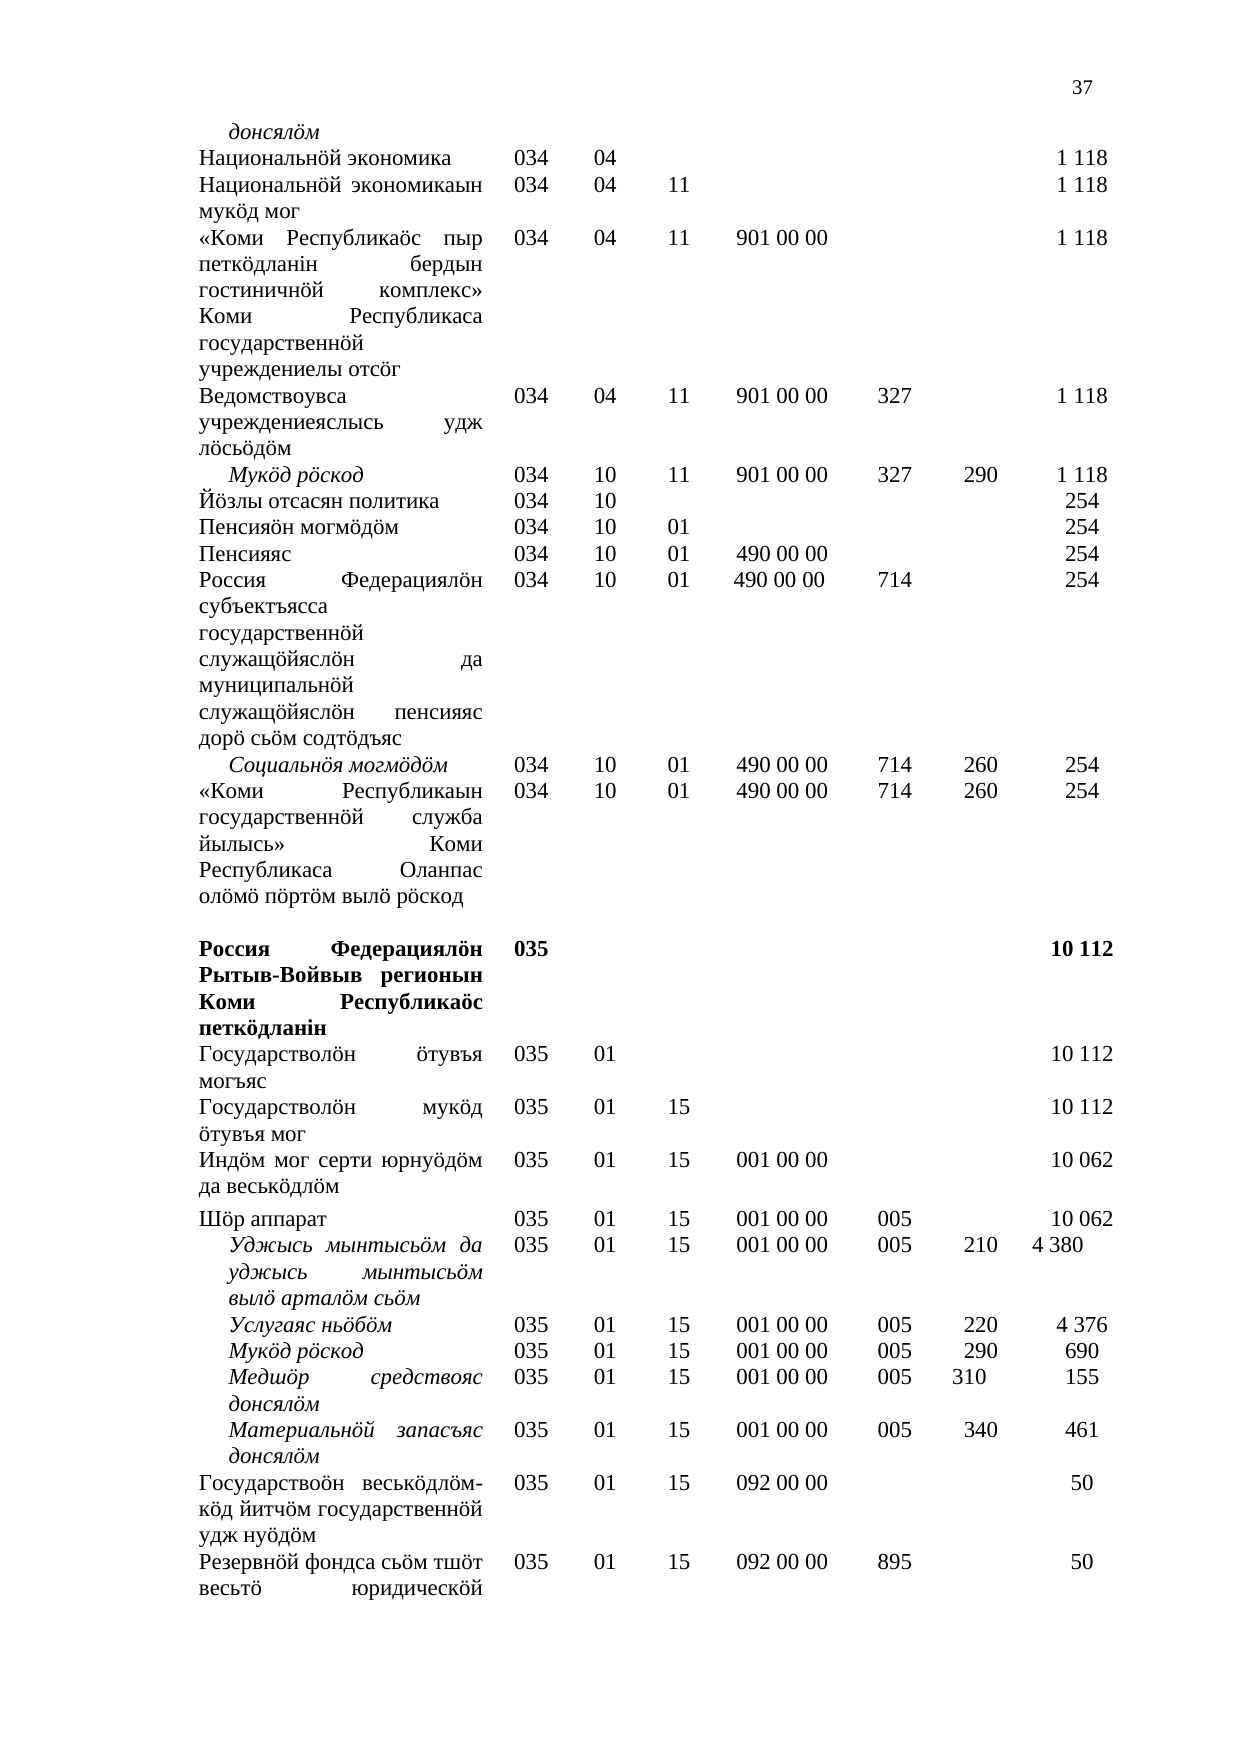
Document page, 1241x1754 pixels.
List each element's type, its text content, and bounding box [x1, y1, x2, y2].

table_cell [849, 118, 941, 144]
table_cell 11 [642, 171, 716, 223]
table_cell 01 [568, 1093, 642, 1146]
table_cell 15 [642, 1205, 716, 1232]
table_cell 10 [568, 777, 642, 935]
table_cell 4 376 [1021, 1311, 1143, 1337]
table_cell [941, 1205, 1021, 1232]
table_cell [716, 1041, 848, 1093]
table_cell 01 [642, 777, 716, 935]
table_cell 034 [494, 777, 568, 935]
table_cell 001 00 00 [716, 1232, 848, 1311]
table_cell «Коми Республикаын государственнöй служба йылысь» Коми Республикаса Оланпас олöмö пöртöм вылö рöскод [188, 777, 494, 935]
table_cell [716, 514, 848, 540]
table_cell [1143, 224, 1193, 382]
table_cell 4 380 [1021, 1232, 1143, 1311]
table_cell 034 [494, 487, 568, 513]
table_cell 034 [494, 540, 568, 566]
table_cell 01 [568, 1311, 642, 1337]
table_cell [849, 1093, 941, 1146]
table_cell [1143, 1232, 1193, 1311]
table_cell 01 [568, 1205, 642, 1232]
table_cell 714 [849, 566, 941, 751]
table_cell 092 00 00 [716, 1469, 848, 1548]
table_cell 210 [941, 1232, 1021, 1311]
table_cell 10 [568, 514, 642, 540]
table_cell [1143, 751, 1193, 777]
table_cell [1143, 935, 1193, 1041]
table_cell 15 [642, 1337, 716, 1363]
table_cell 001 00 00 [716, 1337, 848, 1363]
table_cell 005 [849, 1363, 941, 1416]
table_cell 490 00 00 [716, 777, 848, 935]
table_cell 035 [494, 1363, 568, 1416]
table_cell [642, 118, 716, 144]
table_cell «Коми Республикаöс пыр петкöдланiн бердын гостиничнöй комплекс» Коми Республикаса государственнöй учреждениелы отсöг [188, 224, 494, 382]
table_cell 1 118 [1021, 145, 1143, 171]
table_cell 001 00 00 [716, 1205, 848, 1232]
table_cell 11 [642, 224, 716, 382]
table_cell 01 [642, 540, 716, 566]
table_cell [941, 224, 1021, 382]
table_cell 461 [1021, 1416, 1143, 1469]
table_cell 035 [494, 935, 568, 1041]
table_cell 340 [941, 1416, 1021, 1469]
table_cell 01 [568, 1363, 642, 1416]
table_cell [941, 1469, 1021, 1548]
table_cell [1143, 1548, 1193, 1601]
table_cell 01 [568, 1337, 642, 1363]
table_cell [716, 118, 848, 144]
table_cell 254 [1021, 514, 1143, 540]
table_cell [849, 1469, 941, 1548]
table_cell [1143, 514, 1193, 540]
table_cell 001 00 00 [716, 1146, 848, 1205]
table_cell 901 00 00 [716, 461, 848, 487]
table_cell 254 [1021, 540, 1143, 566]
table_cell Йöзлы отсасян политика [188, 487, 494, 513]
table_cell 035 [494, 1311, 568, 1337]
table_cell 15 [642, 1548, 716, 1601]
table_cell 01 [642, 514, 716, 540]
table_cell [716, 145, 848, 171]
table_cell 035 [494, 1232, 568, 1311]
table_cell Мукöд рöскод [188, 1337, 494, 1363]
table_cell 254 [1021, 751, 1143, 777]
table_cell 15 [642, 1093, 716, 1146]
table_cell [1143, 171, 1193, 223]
table_cell 01 [568, 1416, 642, 1469]
table_cell 490 00 00 [716, 751, 848, 777]
table_cell 01 [568, 1041, 642, 1093]
table_cell 11 [642, 382, 716, 461]
table_cell [849, 487, 941, 513]
table_cell [716, 1093, 848, 1146]
table_cell 034 [494, 224, 568, 382]
table_cell 034 [494, 514, 568, 540]
table_cell 1 118 [1021, 224, 1143, 382]
table_cell 10 [568, 487, 642, 513]
table_cell 690 [1021, 1337, 1143, 1363]
table_cell 327 [849, 461, 941, 487]
table_cell Россия Федерациялöн субъектъясса государственнöй служащöйяслöн да муниципальнöй служащöйяслöн пенсияяс дорö сьöм сод­тöдъяс [188, 566, 494, 751]
table_cell 034 [494, 171, 568, 223]
table_cell [941, 1093, 1021, 1146]
table_cell 001 00 00 [716, 1416, 848, 1469]
table_cell 01 [568, 1548, 642, 1601]
table_cell [494, 118, 568, 144]
table_cell 15 [642, 1232, 716, 1311]
table_cell 490 00 00 [716, 566, 848, 751]
table_cell 220 [941, 1311, 1021, 1337]
table_cell [941, 382, 1021, 461]
table_cell [642, 1041, 716, 1093]
table_cell 04 [568, 171, 642, 223]
table_cell 01 [642, 751, 716, 777]
table_cell Индöм мог серти юрнуöдöм да веськöдлöм [188, 1146, 494, 1205]
table_cell [849, 935, 941, 1041]
table_cell [1143, 540, 1193, 566]
table_cell Россия Федерациялöн Рытыв-Войвыв регионын Коми Республикаöс петкöдланiн [188, 935, 494, 1041]
table_cell 092 00 00 [716, 1548, 848, 1601]
table_cell 15 [642, 1363, 716, 1416]
table_cell [1021, 118, 1143, 144]
table_cell [1143, 382, 1193, 461]
table_cell 490 00 00 [716, 540, 848, 566]
table_cell 290 [941, 1337, 1021, 1363]
table_cell [849, 514, 941, 540]
table_cell 10 [568, 566, 642, 751]
table_cell [1143, 566, 1193, 751]
table_cell [849, 224, 941, 382]
table_cell 01 [642, 566, 716, 751]
table_cell [941, 145, 1021, 171]
table_cell [1143, 1416, 1193, 1469]
table_cell донсялöм [188, 118, 494, 144]
table_cell [941, 118, 1021, 144]
table_cell [1143, 1093, 1193, 1146]
table_cell 005 [849, 1232, 941, 1311]
table_cell [1143, 777, 1193, 935]
table_cell [941, 1146, 1021, 1205]
table_cell Пенсияяс [188, 540, 494, 566]
table_cell 15 [642, 1146, 716, 1205]
table_cell 035 [494, 1146, 568, 1205]
table_cell 260 [941, 777, 1021, 935]
table_cell [941, 487, 1021, 513]
table_cell Услугаяс ньöбöм [188, 1311, 494, 1337]
table_cell [642, 487, 716, 513]
table_cell 50 [1021, 1548, 1143, 1601]
table_cell Государствоöн веськöдлöм­кöд йитчöм государственнöй удж нуöдöм [188, 1469, 494, 1548]
table_cell 254 [1021, 566, 1143, 751]
table_cell 327 [849, 382, 941, 461]
table_cell 034 [494, 461, 568, 487]
table_cell 1 118 [1021, 461, 1143, 487]
table_cell [941, 514, 1021, 540]
table_cell 901 00 00 [716, 224, 848, 382]
table_cell Государстволöн мукöд öтувъя мог [188, 1093, 494, 1146]
table_cell 895 [849, 1548, 941, 1601]
table_cell 001 00 00 [716, 1311, 848, 1337]
table_cell [1143, 118, 1193, 144]
table_cell 034 [494, 751, 568, 777]
table_cell [568, 935, 642, 1041]
table_cell 10 112 [1021, 935, 1143, 1041]
table_cell [568, 118, 642, 144]
table_cell Резервнöй фондса сьöм тшöт весьтö юридическöй [188, 1548, 494, 1601]
table_cell Социальнöя могмöдöм [188, 751, 494, 777]
table_cell [1143, 1311, 1193, 1337]
table_cell 1 118 [1021, 171, 1143, 223]
table_cell Национальнöй экономика [188, 145, 494, 171]
table_cell 10 [568, 751, 642, 777]
table_cell [1143, 1363, 1193, 1416]
table_cell [716, 171, 848, 223]
table_cell [849, 1146, 941, 1205]
table_cell [716, 487, 848, 513]
table_cell [1143, 1337, 1193, 1363]
table_cell [1143, 145, 1193, 171]
table_cell 15 [642, 1416, 716, 1469]
table_cell 714 [849, 751, 941, 777]
table_cell 310 [941, 1363, 1021, 1416]
table_cell 155 [1021, 1363, 1143, 1416]
table_cell [1143, 1146, 1193, 1205]
table_cell 714 [849, 777, 941, 935]
table_cell Материальнöй запасъяс донсялöм [188, 1416, 494, 1469]
table_cell 01 [568, 1232, 642, 1311]
table_cell Национальнöй экономикаын мукöд мог [188, 171, 494, 223]
table_cell Уджысь мынтысьöм да уджысь мынтысьöм вылö арталöм сьöм [188, 1232, 494, 1311]
table_cell 01 [568, 1469, 642, 1548]
table_cell 04 [568, 382, 642, 461]
table_cell 15 [642, 1311, 716, 1337]
table_cell 034 [494, 566, 568, 751]
table_cell [941, 935, 1021, 1041]
table_cell Мукöд рöскод [188, 461, 494, 487]
table_cell 901 00 00 [716, 382, 848, 461]
table_cell 10 [568, 540, 642, 566]
table_cell 10 062 [1021, 1146, 1143, 1205]
table_cell 10 062 [1021, 1205, 1143, 1232]
table_cell [941, 1041, 1021, 1093]
table_cell 1 118 [1021, 382, 1143, 461]
table_cell [849, 1041, 941, 1093]
table_cell [716, 935, 848, 1041]
table_cell [1143, 461, 1193, 487]
table_cell 005 [849, 1205, 941, 1232]
table_cell [1143, 1205, 1193, 1232]
table_cell Пенсияöн могмöдöм [188, 514, 494, 540]
table_cell Государстволöн öтувъя могъяс [188, 1041, 494, 1093]
table_cell 035 [494, 1205, 568, 1232]
table_cell 254 [1021, 487, 1143, 513]
table_cell 035 [494, 1041, 568, 1093]
table_cell [941, 540, 1021, 566]
table_cell Шöр аппарат [188, 1205, 494, 1232]
table_cell 035 [494, 1093, 568, 1146]
table_cell 005 [849, 1311, 941, 1337]
table_cell 50 [1021, 1469, 1143, 1548]
table_cell [849, 145, 941, 171]
table_cell [941, 171, 1021, 223]
table_cell 035 [494, 1469, 568, 1548]
table_cell 035 [494, 1548, 568, 1601]
table_cell 15 [642, 1469, 716, 1548]
table_cell Медшöр средствояс донсялöм [188, 1363, 494, 1416]
table_cell 10 112 [1021, 1093, 1143, 1146]
table_cell 005 [849, 1337, 941, 1363]
table_cell [849, 171, 941, 223]
table_cell 04 [568, 224, 642, 382]
table_cell [1143, 1041, 1193, 1093]
table_cell 034 [494, 145, 568, 171]
table_cell 001 00 00 [716, 1363, 848, 1416]
table_cell [941, 566, 1021, 751]
table_cell 035 [494, 1337, 568, 1363]
table_cell [1143, 487, 1193, 513]
table_cell 290 [941, 461, 1021, 487]
table_cell 04 [568, 145, 642, 171]
table_cell 10 112 [1021, 1041, 1143, 1093]
table_cell 254 [1021, 777, 1143, 935]
table_cell 035 [494, 1416, 568, 1469]
table_cell 01 [568, 1146, 642, 1205]
table_cell 260 [941, 751, 1021, 777]
table_cell [642, 935, 716, 1041]
table_cell [941, 1548, 1021, 1601]
table_cell [642, 145, 716, 171]
table_cell [1143, 1469, 1193, 1548]
table_cell 034 [494, 382, 568, 461]
table_cell [849, 540, 941, 566]
table_cell Ведомствоувса учреждениеяслысь удж лöсьöдöм [188, 382, 494, 461]
table_cell 11 [642, 461, 716, 487]
table_cell 005 [849, 1416, 941, 1469]
table_cell 10 [568, 461, 642, 487]
